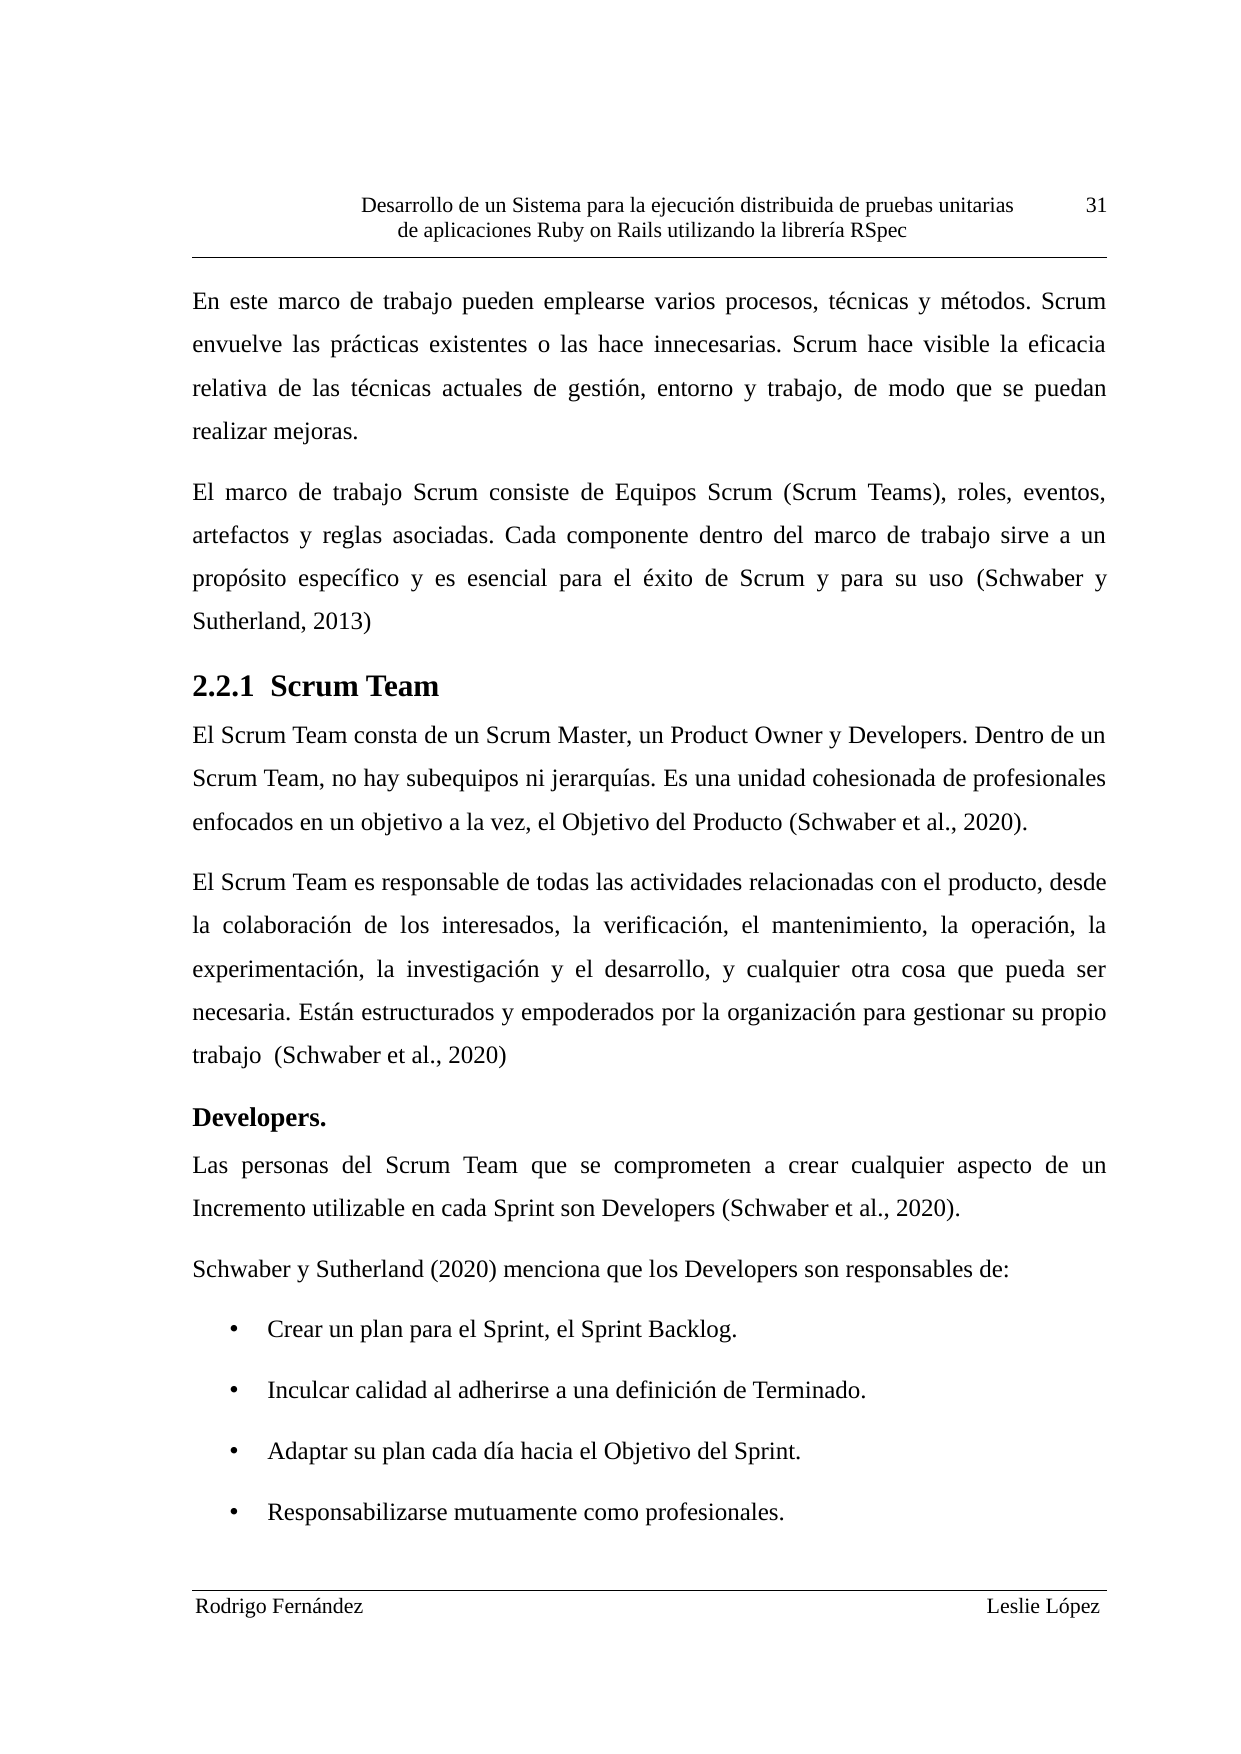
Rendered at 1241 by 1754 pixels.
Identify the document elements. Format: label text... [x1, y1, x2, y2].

list Las personas del Scrum Team que se comprometen a crear cualquier aspecto de un Incremento utilizable en cada Sprint son Developers (Schwaber et al., 2020)⁠. [192, 1150, 1107, 1222]
list Crear un plan para el Sprint, el Sprint Backlog. [229, 1314, 1107, 1343]
list El Scrum Team consta de un Scrum Master, un Product Owner y Developers. Dentro de un Scrum Team, no hay subequipos ni jerarquías. Es una unidad cohesionada de profesionales enfocados en un objetivo a la vez, el Objetivo del Producto (Schwaber et al., 2020)⁠. [192, 720, 1107, 835]
list El marco de trabajo Scrum consiste de Equipos Scrum (Scrum Teams), roles, eventos, artefactos y reglas asociadas. Cada componente dentro del marco de trabajo sirve a un propósito específico y es esencial para el éxito de Scrum y para su uso (Schwaber y Sutherland, 2013)⁠ [192, 477, 1107, 635]
list Inculcar calidad al adherirse a una definición de Terminado. [229, 1375, 1107, 1404]
list Schwaber y Sutherland (2020)⁠⁠ menciona que los Developers son responsables de: [192, 1254, 1107, 1282]
list En este marco de trabajo pueden emplearse varios procesos, técnicas y métodos. Scrum envuelve las prácticas existentes o las hace innecesarias. Scrum hace visible la eficacia relativa de las técnicas actuales de gestión, entorno y trabajo, de modo que se puedan realizar mejoras. [192, 286, 1107, 444]
subtitle Scrum team [192, 667, 1107, 703]
text El Scrum Team es responsable de todas las actividades relacionadas con el producto, desde la colaboración de los interesados, la verificación, el mantenimiento, la operación, la experimentación, la investigación y el desarrollo, y cualquier otra cosa que pueda ser necesaria. Están estructurados y empoderados por la organización para gestionar su propio trabajo (Schwaber et al., 2020)⁠ [192, 867, 1107, 1069]
list Developers. [192, 1101, 1107, 1132]
list Responsabilizarse mutuamente como profesionales. [229, 1497, 1107, 1526]
list Adaptar su plan cada día hacia el Objetivo del Sprint. [229, 1436, 1107, 1465]
